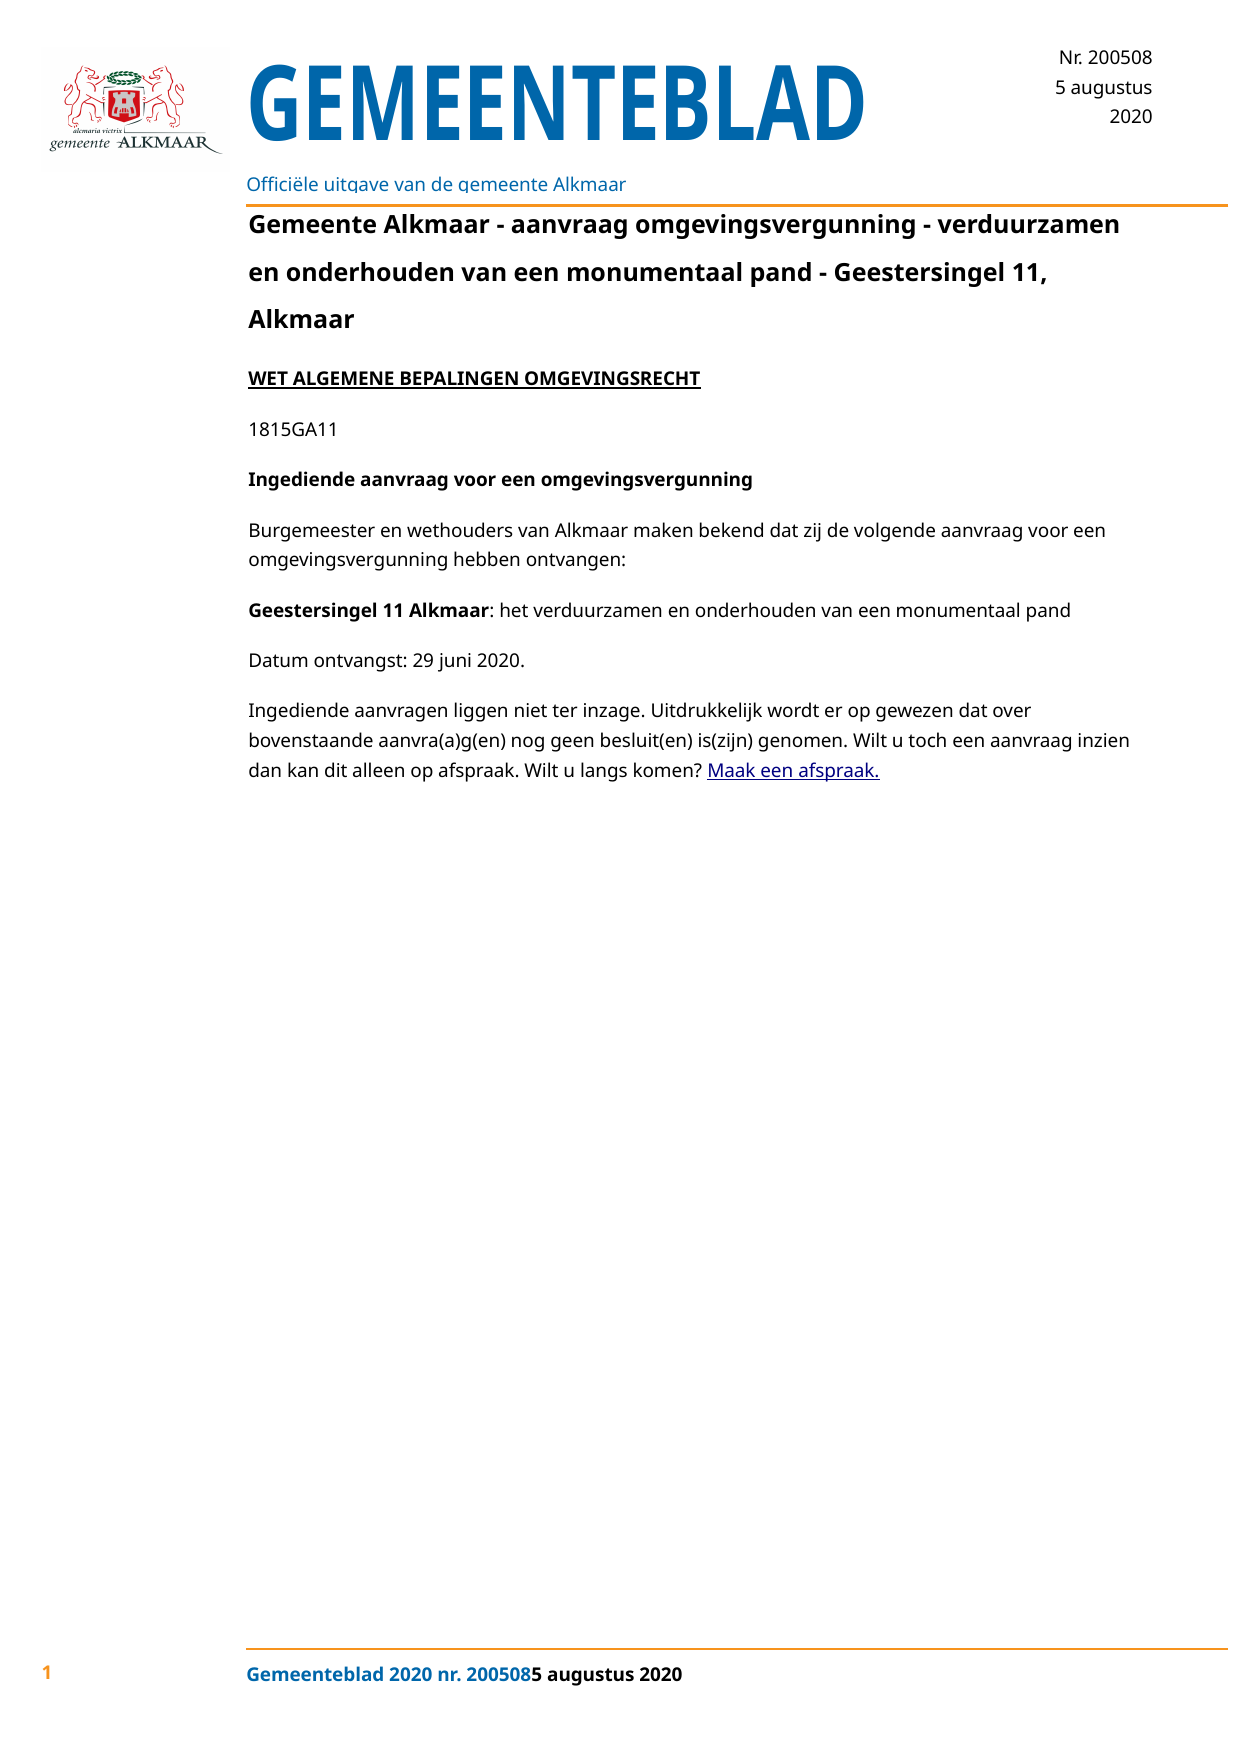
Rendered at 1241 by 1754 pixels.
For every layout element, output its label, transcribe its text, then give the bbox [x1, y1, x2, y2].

text WET ALGEMENE BEPALINGEN OMGEVINGSRECHT [248, 366, 1152, 391]
text Gemeente Alkmaar - aanvraag omgevingsvergunning - verduurzamen en onderhouden van een monumentaal pand - Geestersingel 11, Alkmaar [248, 207, 1152, 336]
text Ingediende aanvragen liggen niet ter inzage. Uitdrukkelijk wordt er op gewezen dat over bovenstaande aanvra(a)g(en) nog geen besluit(en) is(zijn) genomen. Wilt u toch een aanvraag inzien dan kan dit alleen op afspraak. Wilt u langs komen? Maak een afspraak. [248, 698, 1152, 782]
text Datum ontvangst: 29 juni 2020. [248, 647, 1152, 673]
picture [41, 47, 231, 172]
text Geestersingel 11 Alkmaar: het verduurzamen en onderhouden van een monumentaal pand [248, 597, 1152, 622]
text Burgemeester en wethouders van Alkmaar maken bekend dat zij de volgende aanvraag voor een omgevingsvergunning hebben ontvangen: [248, 517, 1152, 572]
text 1815GA11 [248, 416, 1152, 442]
text Ingediende aanvraag voor een omgevingsvergunning [248, 466, 1152, 492]
